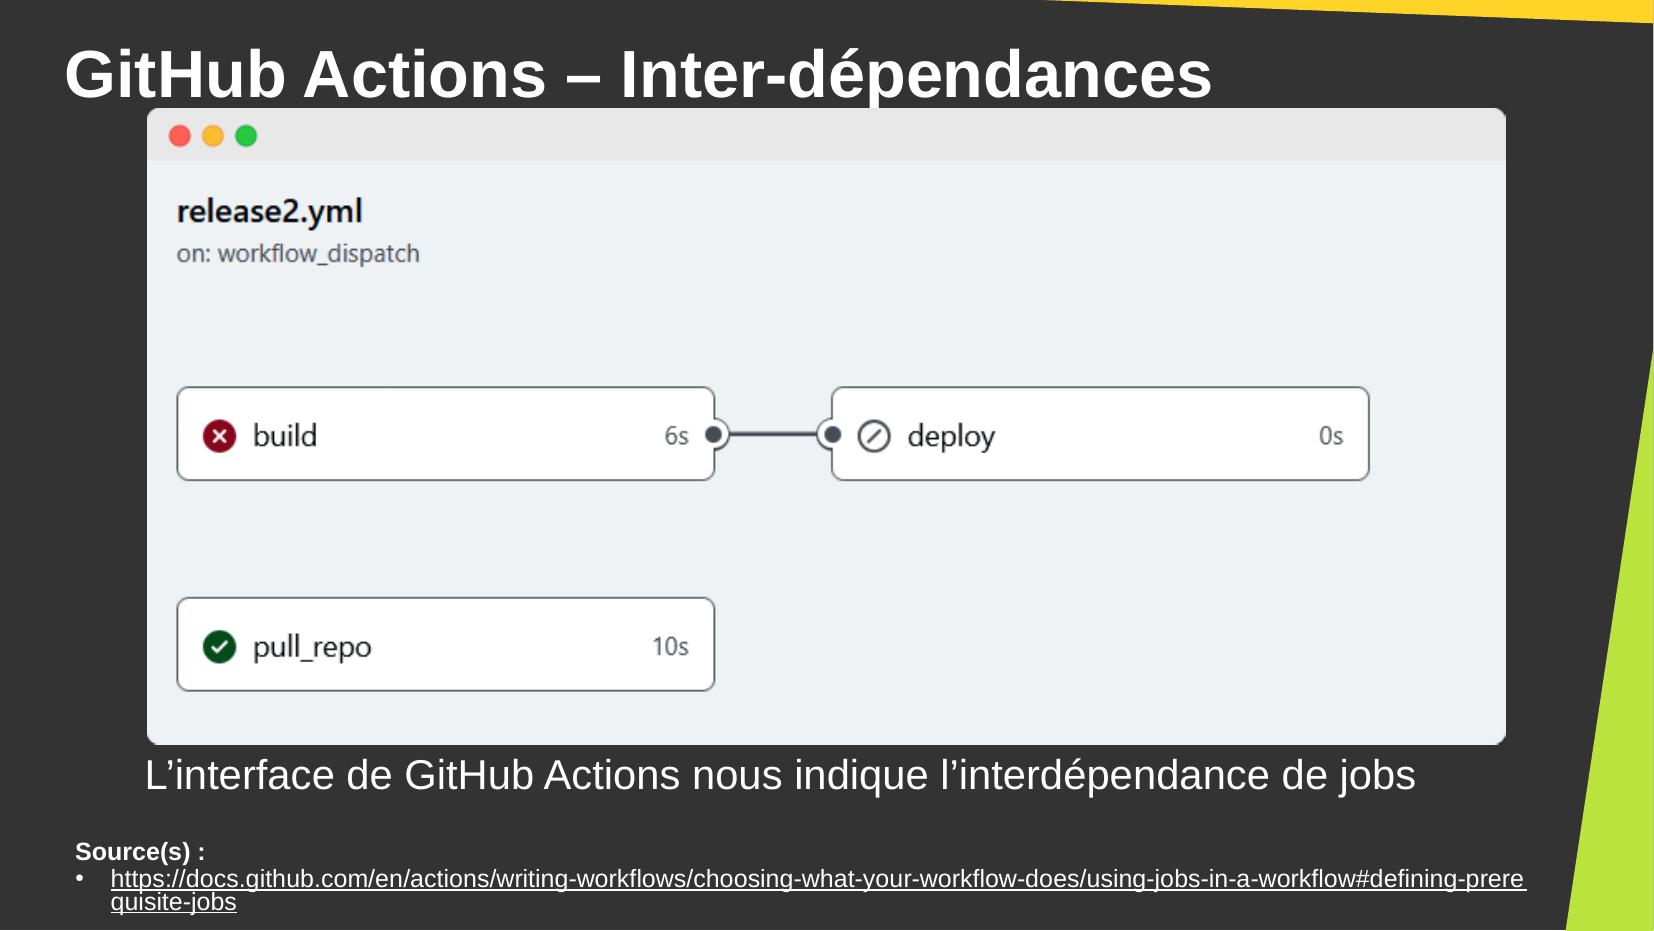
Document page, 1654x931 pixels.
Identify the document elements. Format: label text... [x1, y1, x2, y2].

text_box Source(s) : https://docs.github.com/en/actions/writing-workflows/choosing-what-your-workflow-does/using-jobs-in-a-workflow#defining-prerequisite-jobs [60, 791, 1546, 901]
title GitHub Actions – Inter-dépendances [64, 37, 1577, 119]
picture [147, 108, 1506, 745]
text_box [1042, 0, 1654, 24]
text_box L’interface de GitHub Actions nous indique l’interdépendance de jobs [129, 744, 1512, 821]
text_box [1565, 343, 1654, 931]
